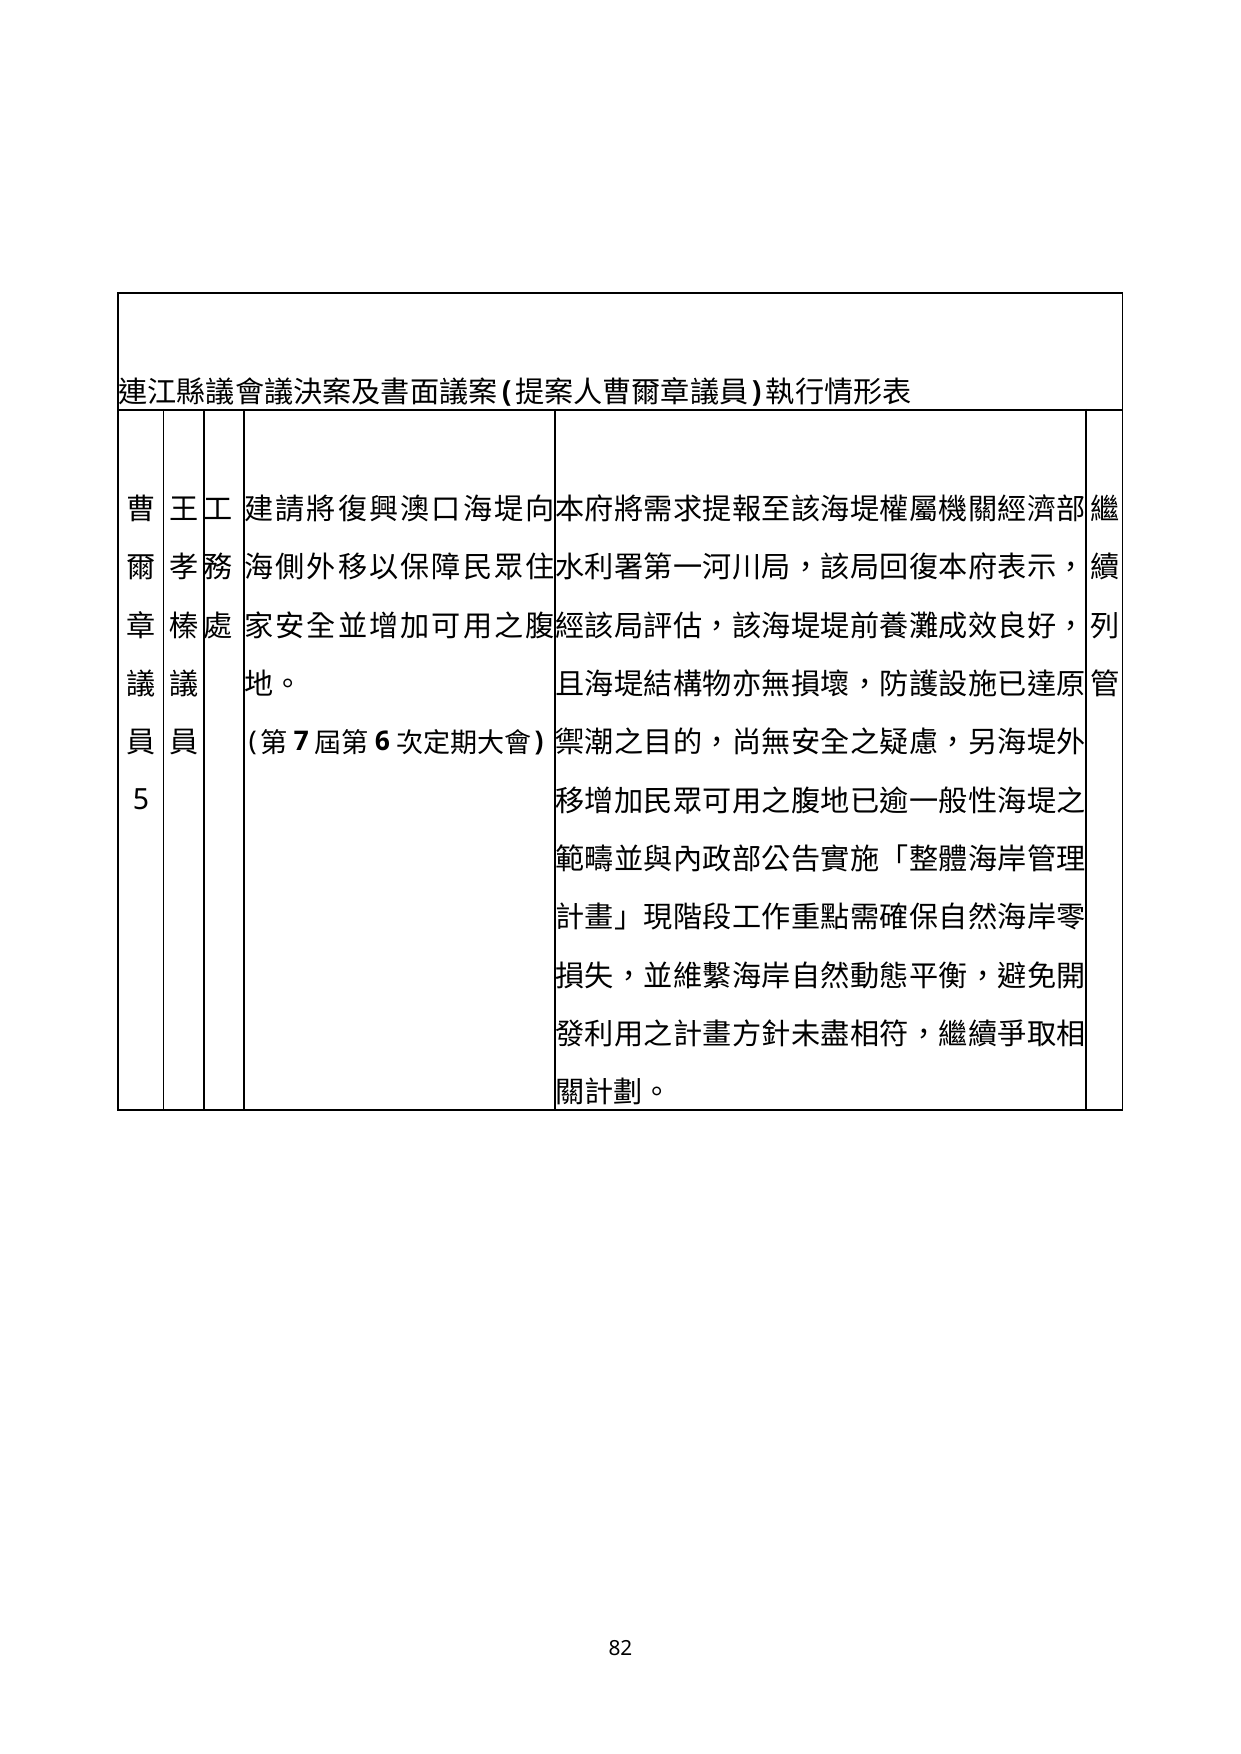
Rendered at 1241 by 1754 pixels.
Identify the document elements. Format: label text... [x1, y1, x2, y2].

table_cell 曹爾章議員5 [119, 411, 163, 1109]
table_cell 繼續列管 [1087, 411, 1122, 1109]
table_cell 本府將需求提報至該海堤權屬機關經濟部水利署第一河川局，該局回復本府表示，經該局評估，該海堤堤前養灘成效良好，且海堤結構物亦無損壞，防護設施已達原禦潮之目的，尚無安全之疑慮，另海堤外移增加民眾可用之腹地已逾一般性海堤之範疇並與內政部公告實施「整體海岸管理計畫」現階段工作重點需確保自然海岸零損失，並維繫海岸自然動態平衡，避免開發利用之計畫方針未盡相符，繼續爭取相關計劃。 [556, 411, 1085, 1109]
table_header 連江縣議會議決案及書面議案(提案人曹爾章議員)執行情形表 [119, 294, 1122, 409]
table_cell 王孝榛議員 [164, 411, 203, 1109]
table_cell 建請將復興澳口海堤向海側外移以保障民眾住家安全並增加可用之腹地。 (第7屆第6次定期大會) [245, 411, 554, 1109]
table_cell 工務處 [205, 411, 243, 1109]
